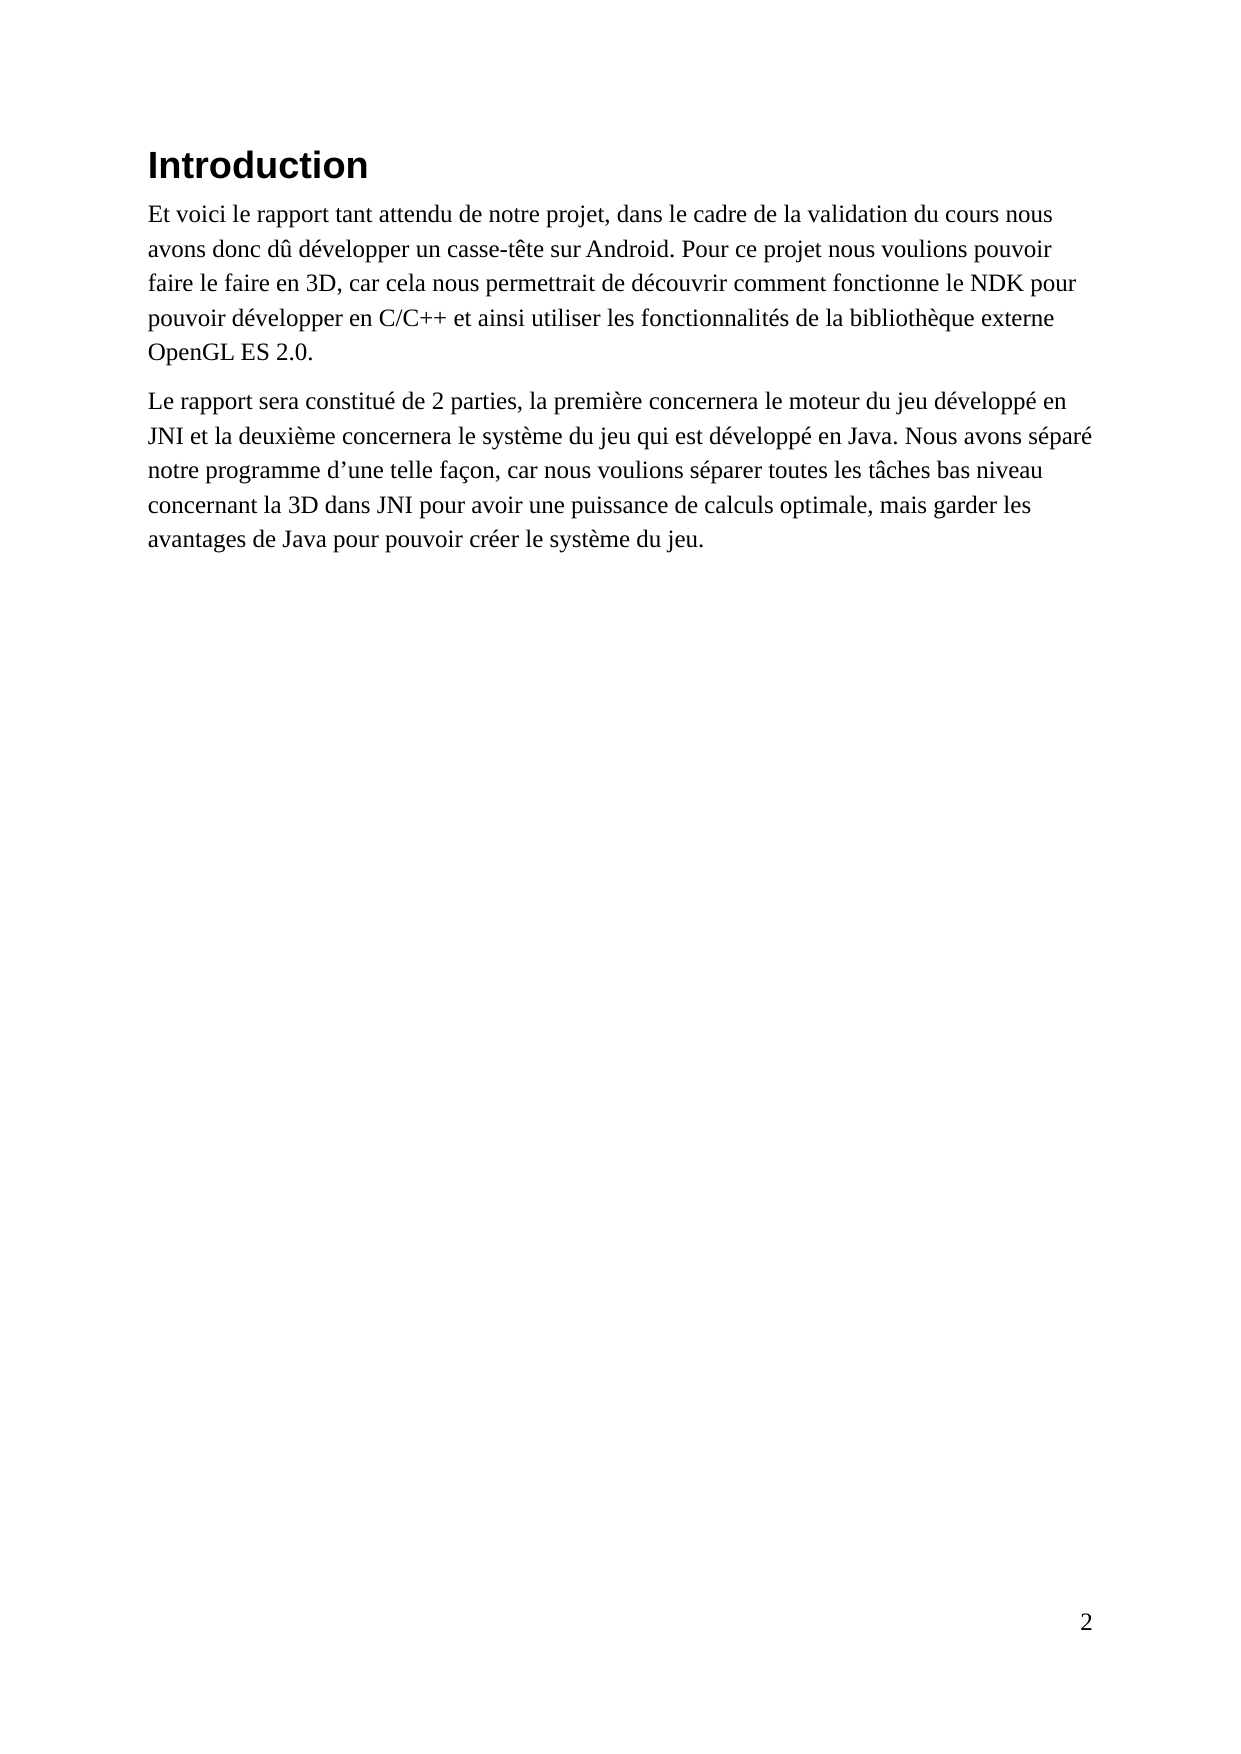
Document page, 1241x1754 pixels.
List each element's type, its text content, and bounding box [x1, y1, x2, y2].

text Et voici le rapport tant attendu de notre projet, dans le cadre de la validation du cours nous avons donc dû développer un casse-tête sur Android. Pour ce projet nous voulions pouvoir faire le faire en 3D, car cela nous permettrait de découvrir comment fonctionne le NDK pour pouvoir développer en C/C++ et ainsi utiliser les fonctionnalités de la bibliothèque externe OpenGL ES 2.0. [148, 199, 1093, 366]
subtitle Introduction [148, 143, 1093, 187]
text Le rapport sera constitué de 2 parties, la première concernera le moteur du jeu développé en JNI et la deuxième concernera le système du jeu qui est développé en Java. Nous avons séparé notre programme d’une telle façon, car nous voulions séparer toutes les tâches bas niveau concernant la 3D dans JNI pour avoir une puissance de calculs optimale, mais garder les avantages de Java pour pouvoir créer le système du jeu. [148, 386, 1093, 553]
